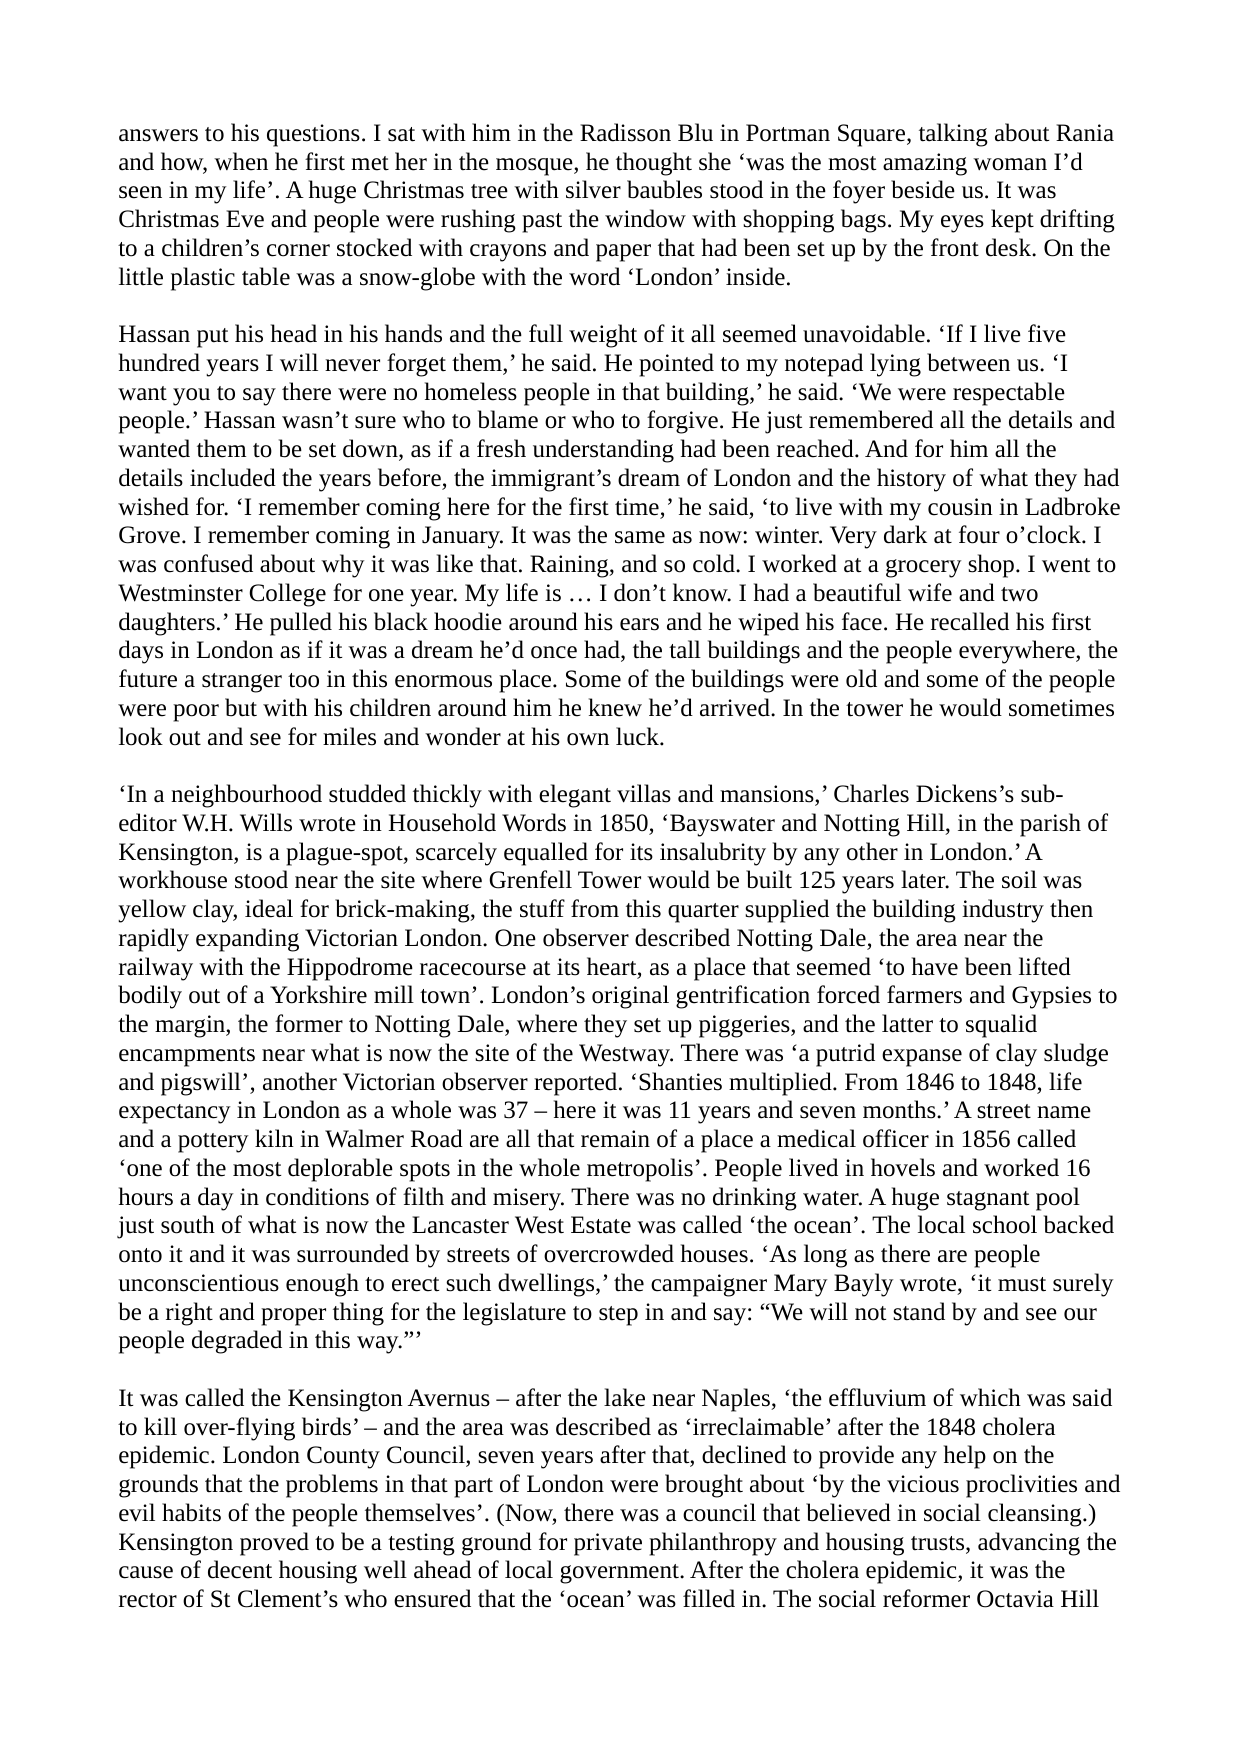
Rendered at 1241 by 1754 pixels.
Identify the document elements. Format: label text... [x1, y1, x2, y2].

text answers to his questions. I sat with him in the Radisson Blu in Portman Square, talking about Rania and how, when he first met her in the mosque, he thought she ‘was the most amazing woman I’d seen in my life’. A huge Christmas tree with silver baubles stood in the foyer beside us. It was Christmas Eve and people were rushing past the window with shopping bags. My eyes kept drifting to a children’s corner stocked with crayons and paper that had been set up by the front desk. On the little plastic table was a snow-globe with the word ‘London’ inside. [118, 118, 1122, 291]
text Hassan put his head in his hands and the full weight of it all seemed unavoidable. ‘If I live five hundred years I will never forget them,’ he said. He pointed to my notepad lying between us. ‘I want you to say there were no homeless people in that building,’ he said. ‘We were respectable people.’ Hassan wasn’t sure who to blame or who to forgive. He just remembered all the details and wanted them to be set down, as if a fresh understanding had been reached. And for him all the details included the years before, the immigrant’s dream of London and the history of what they had wished for. ‘I remember coming here for the first time,’ he said, ‘to live with my cousin in Ladbroke Grove. I remember coming in January. It was the same as now: winter. Very dark at four o’clock. I was confused about why it was like that. Raining, and so cold. I worked at a grocery shop. I went to Westminster College for one year. My life is … I don’t know. I had a beautiful wife and two daughters.’ He pulled his black hoodie around his ears and he wiped his face. He recalled his first days in London as if it was a dream he’d once had, the tall buildings and the people everywhere, the future a stranger too in this enormous place. Some of the buildings were old and some of the people were poor but with his children around him he knew he’d arrived. In the tower he would sometimes look out and see for miles and wonder at his own luck. [118, 319, 1122, 751]
text It was called the Kensington Avernus – after the lake near Naples, ‘the effluvium of which was said to kill over-flying birds’ – and the area was described as ‘irreclaimable’ after the 1848 cholera epidemic. London County Council, seven years after that, declined to provide any help on the grounds that the problems in that part of London were brought about ‘by the vicious proclivities and evil habits of the people themselves’. (Now, there was a council that believed in social cleansing.) Kensington proved to be a testing ground for private philanthropy and housing trusts, advancing the cause of decent housing well ahead of local government. After the cholera epidemic, it was the rector of St Clement’s who ensured that the ‘ocean’ was filled in. The social reformer Octavia Hill [118, 1383, 1122, 1613]
text ‘In a neighbourhood studded thickly with elegant villas and mansions,’ Charles Dickens’s sub-editor W.H. Wills wrote in Household Words in 1850, ‘Bayswater and Notting Hill, in the parish of Kensington, is a plague-spot, scarcely equalled for its insalubrity by any other in London.’ A workhouse stood near the site where Grenfell Tower would be built 125 years later. The soil was yellow clay, ideal for brick-making, the stuff from this quarter supplied the building industry then rapidly expanding Victorian London. One observer described Notting Dale, the area near the railway with the Hippodrome racecourse at its heart, as a place that seemed ‘to have been lifted bodily out of a Yorkshire mill town’. London’s original gentrification forced farmers and Gypsies to the margin, the former to Notting Dale, where they set up piggeries, and the latter to squalid encampments near what is now the site of the Westway. There was ‘a putrid expanse of clay sludge and pigswill’, another Victorian observer reported. ‘Shanties multiplied. From 1846 to 1848, life expectancy in London as a whole was 37 – here it was 11 years and seven months.’ A street name and a pottery kiln in Walmer Road are all that remain of a place a medical officer in 1856 called ‘one of the most deplorable spots in the whole metropolis’. People lived in hovels and worked 16 hours a day in conditions of filth and misery. There was no drinking water. A huge stagnant pool just south of what is now the Lancaster West Estate was called ‘the ocean’. The local school backed onto it and it was surrounded by streets of overcrowded houses. ‘As long as there are people unconscientious enough to erect such dwellings,’ the campaigner Mary Bayly wrote, ‘it must surely be a right and proper thing for the legislature to step in and say: “We will not stand by and see our people degraded in this way.”’ [118, 779, 1122, 1354]
